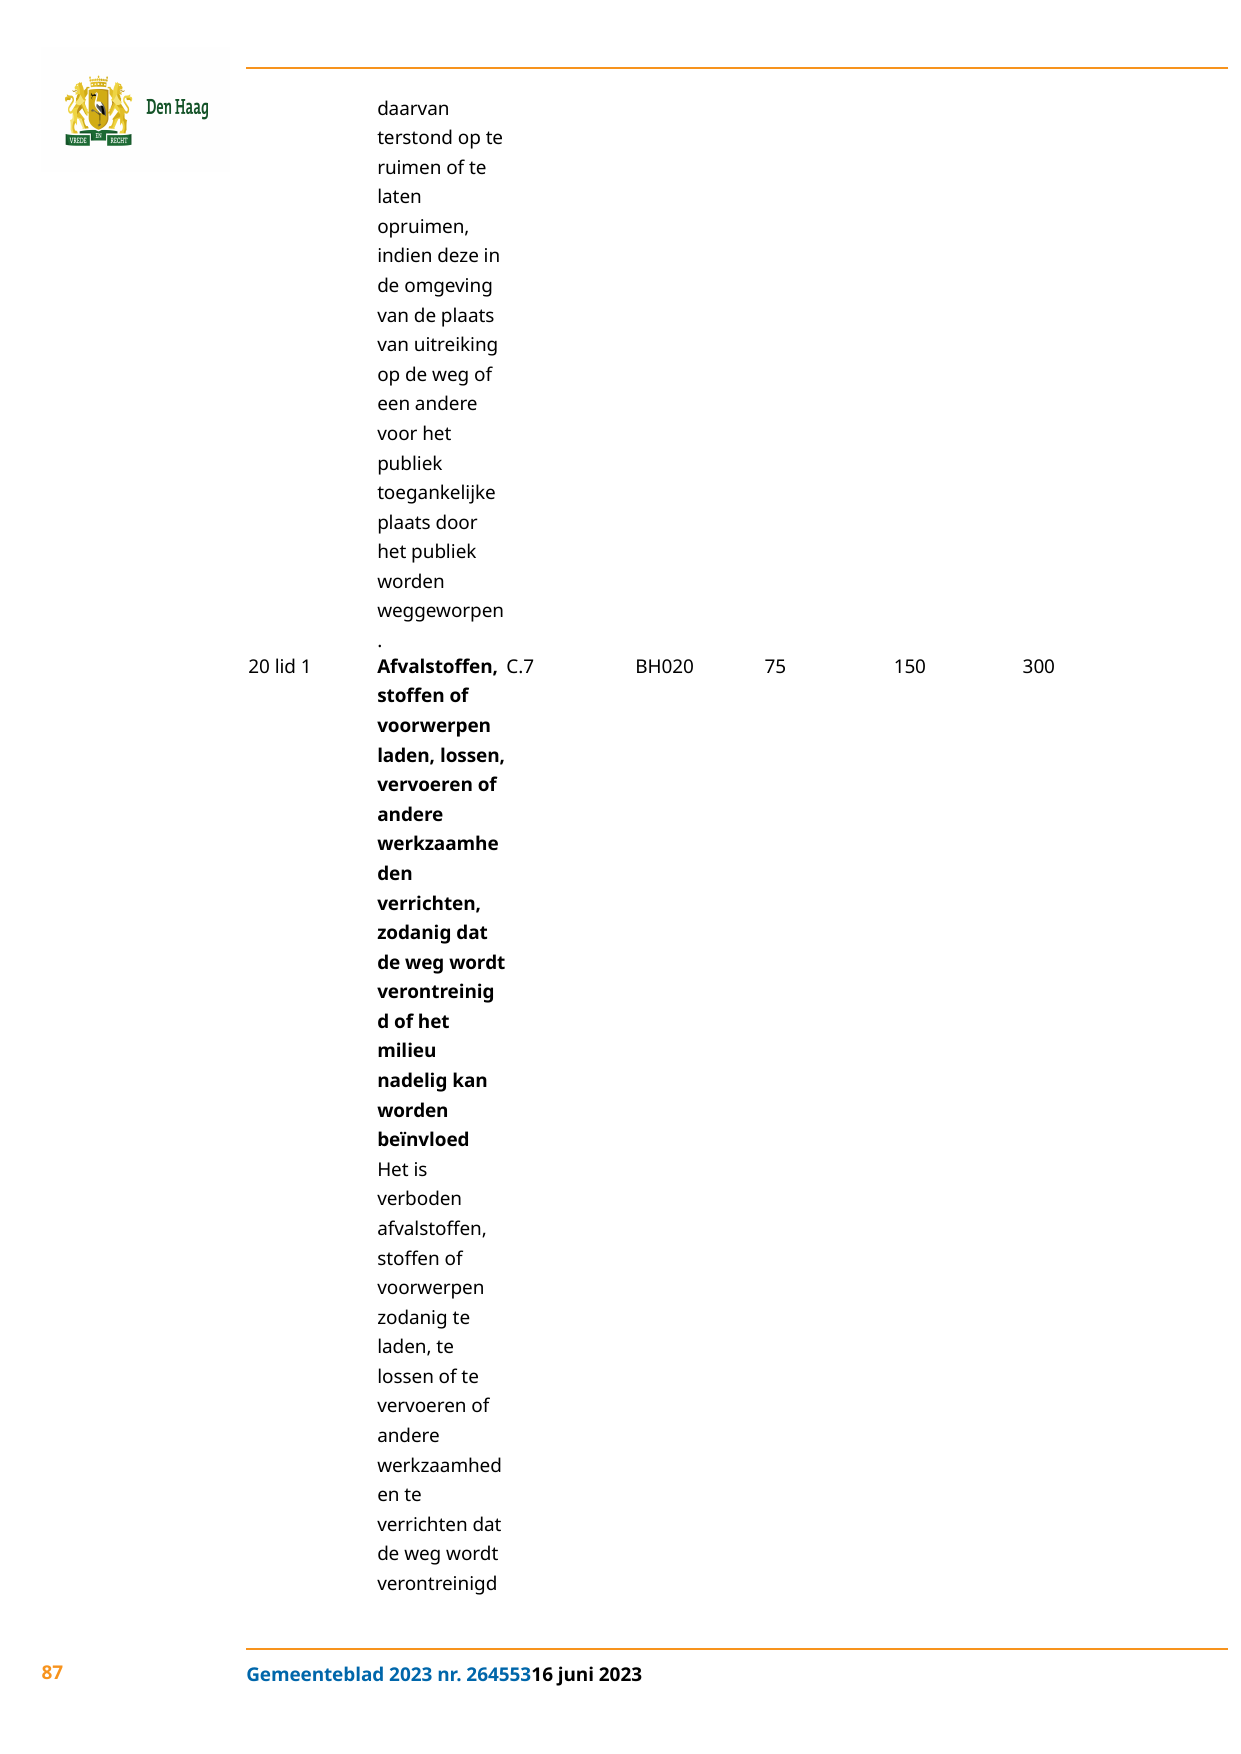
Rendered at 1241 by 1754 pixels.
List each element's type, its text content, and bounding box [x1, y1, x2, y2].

table_cell 75 [764, 653, 893, 1596]
table_cell [506, 95, 635, 653]
table_cell 150 [894, 653, 1022, 1596]
table_cell C.7 [506, 653, 635, 1596]
table_cell 20 lid 1 [248, 653, 377, 1596]
table_cell [1023, 95, 1152, 653]
table_cell daarvan terstond op te ruimen of te laten opruimen, indien deze in de omgeving van de plaats van uitreiking op de weg of een andere voor het publiek toegankelijke plaats door het publiek worden weggeworpen. [377, 95, 506, 653]
table_cell [635, 95, 764, 653]
picture [41, 47, 231, 172]
table_cell Afvalstoffen, stoffen of voorwerpen laden, lossen, vervoeren of andere werkzaamheden verrichten, zodanig dat de weg wordt verontreinigd of het milieu nadelig kan worden beïnvloed Het is verboden afvalstoffen, stoffen of voorwerpen zodanig te laden, te lossen of te vervoeren of andere werkzaamheden te verrichten dat de weg wordt verontreinigd [377, 653, 506, 1596]
table_cell [248, 95, 377, 653]
table_cell [764, 95, 893, 653]
table_cell [894, 95, 1022, 653]
table_cell 300 [1023, 653, 1152, 1596]
table_cell BH020 [635, 653, 764, 1596]
